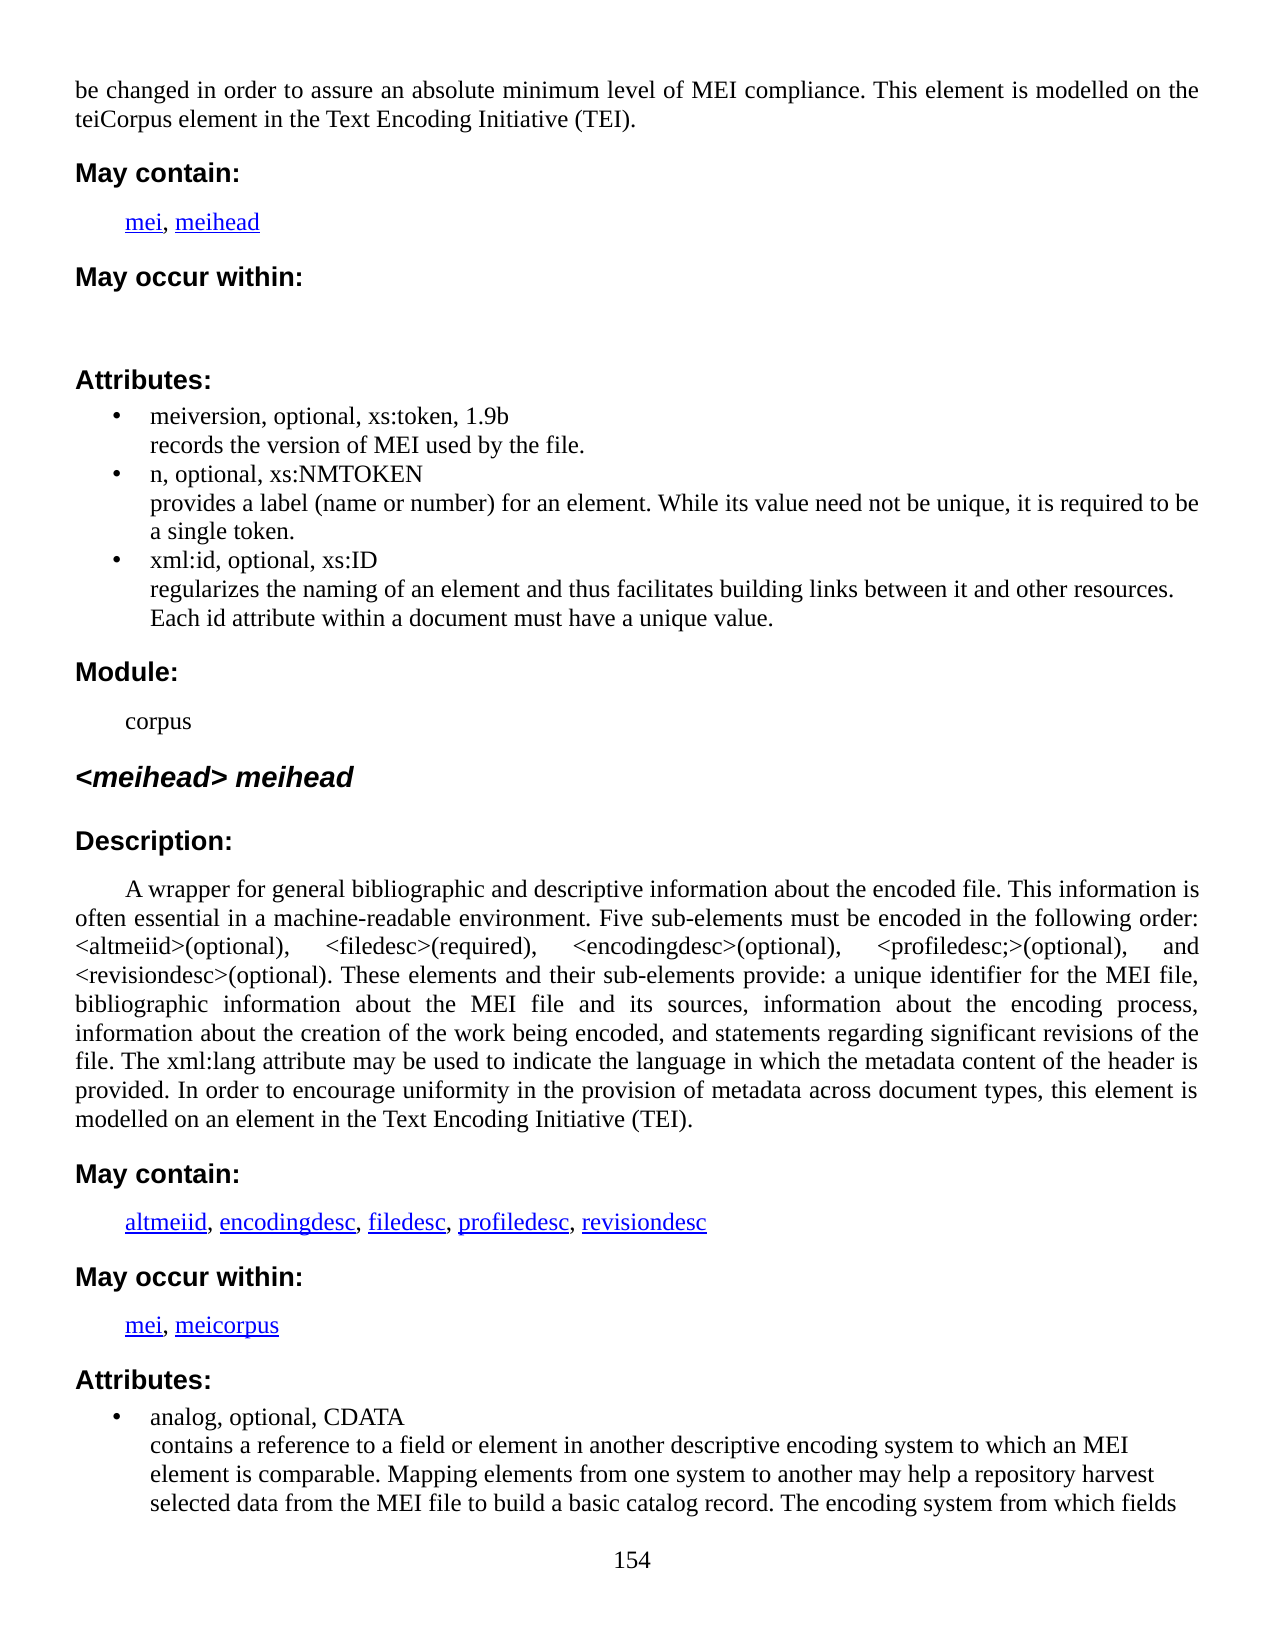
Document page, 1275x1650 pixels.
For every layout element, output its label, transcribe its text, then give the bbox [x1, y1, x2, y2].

subtitle <meihead> meihead [75, 760, 1200, 793]
subtitle Attributes: [75, 1364, 1200, 1395]
text mei, meicorpus [75, 1310, 1200, 1339]
list n, optional, xs:NMTOKEN provides a label (name or number) for an element. While its value need not be unique, it is required to be a single token. [112, 459, 1200, 545]
text A wrapper for general bibliographic and descriptive information about the encoded file. This information is often essential in a machine-readable environment. Five sub-elements must be encoded in the following order: <altmeiid>(optional), <filedesc>(required), <encodingdesc>(optional), <profiledesc;>(optional), and <revisiondesc>(optional). These elements and their sub-elements provide: a unique identifier for the MEI file, bibliographic information about the MEI file and its sources, information about the encoding process, information about the creation of the work being encoded, and statements regarding significant revisions of the file. The xml:lang attribute may be used to indicate the language in which the metadata content of the header is provided. In order to encourage uniformity in the provision of metadata across document types, this element is modelled on an element in the Text Encoding Initiative (TEI). [75, 874, 1200, 1133]
subtitle Module: [75, 656, 1200, 688]
text be changed in order to assure an absolute minimum level of MEI compliance. This element is modelled on the teiCorpus element in the Text Encoding Initiative (TEI). [75, 75, 1200, 132]
list analog, optional, CDATA contains a reference to a field or element in another descriptive encoding system to which an MEI element is comparable. Mapping elements from one system to another may help a repository harvest selected data from the MEI file to build a basic catalog record. The encoding system from which fields [112, 1402, 1200, 1517]
subtitle May occur within: [75, 261, 1200, 292]
subtitle May contain: [75, 157, 1200, 189]
subtitle May contain: [75, 1158, 1200, 1189]
list meiversion, optional, xs:token, 1.9b records the version of MEI used by the file. [112, 401, 1200, 459]
subtitle Attributes: [75, 364, 1200, 395]
text corpus [75, 706, 1200, 735]
subtitle May occur within: [75, 1261, 1200, 1292]
text mei, meihead [75, 207, 1200, 236]
text altmeiid, encodingdesc, filedesc, profiledesc, revisiondesc [75, 1207, 1200, 1236]
list xml:id, optional, xs:ID regularizes the naming of an element and thus facilitates building links between it and other resources. Each id attribute within a document must have a unique value. [112, 545, 1200, 631]
subtitle Description: [75, 824, 1200, 856]
